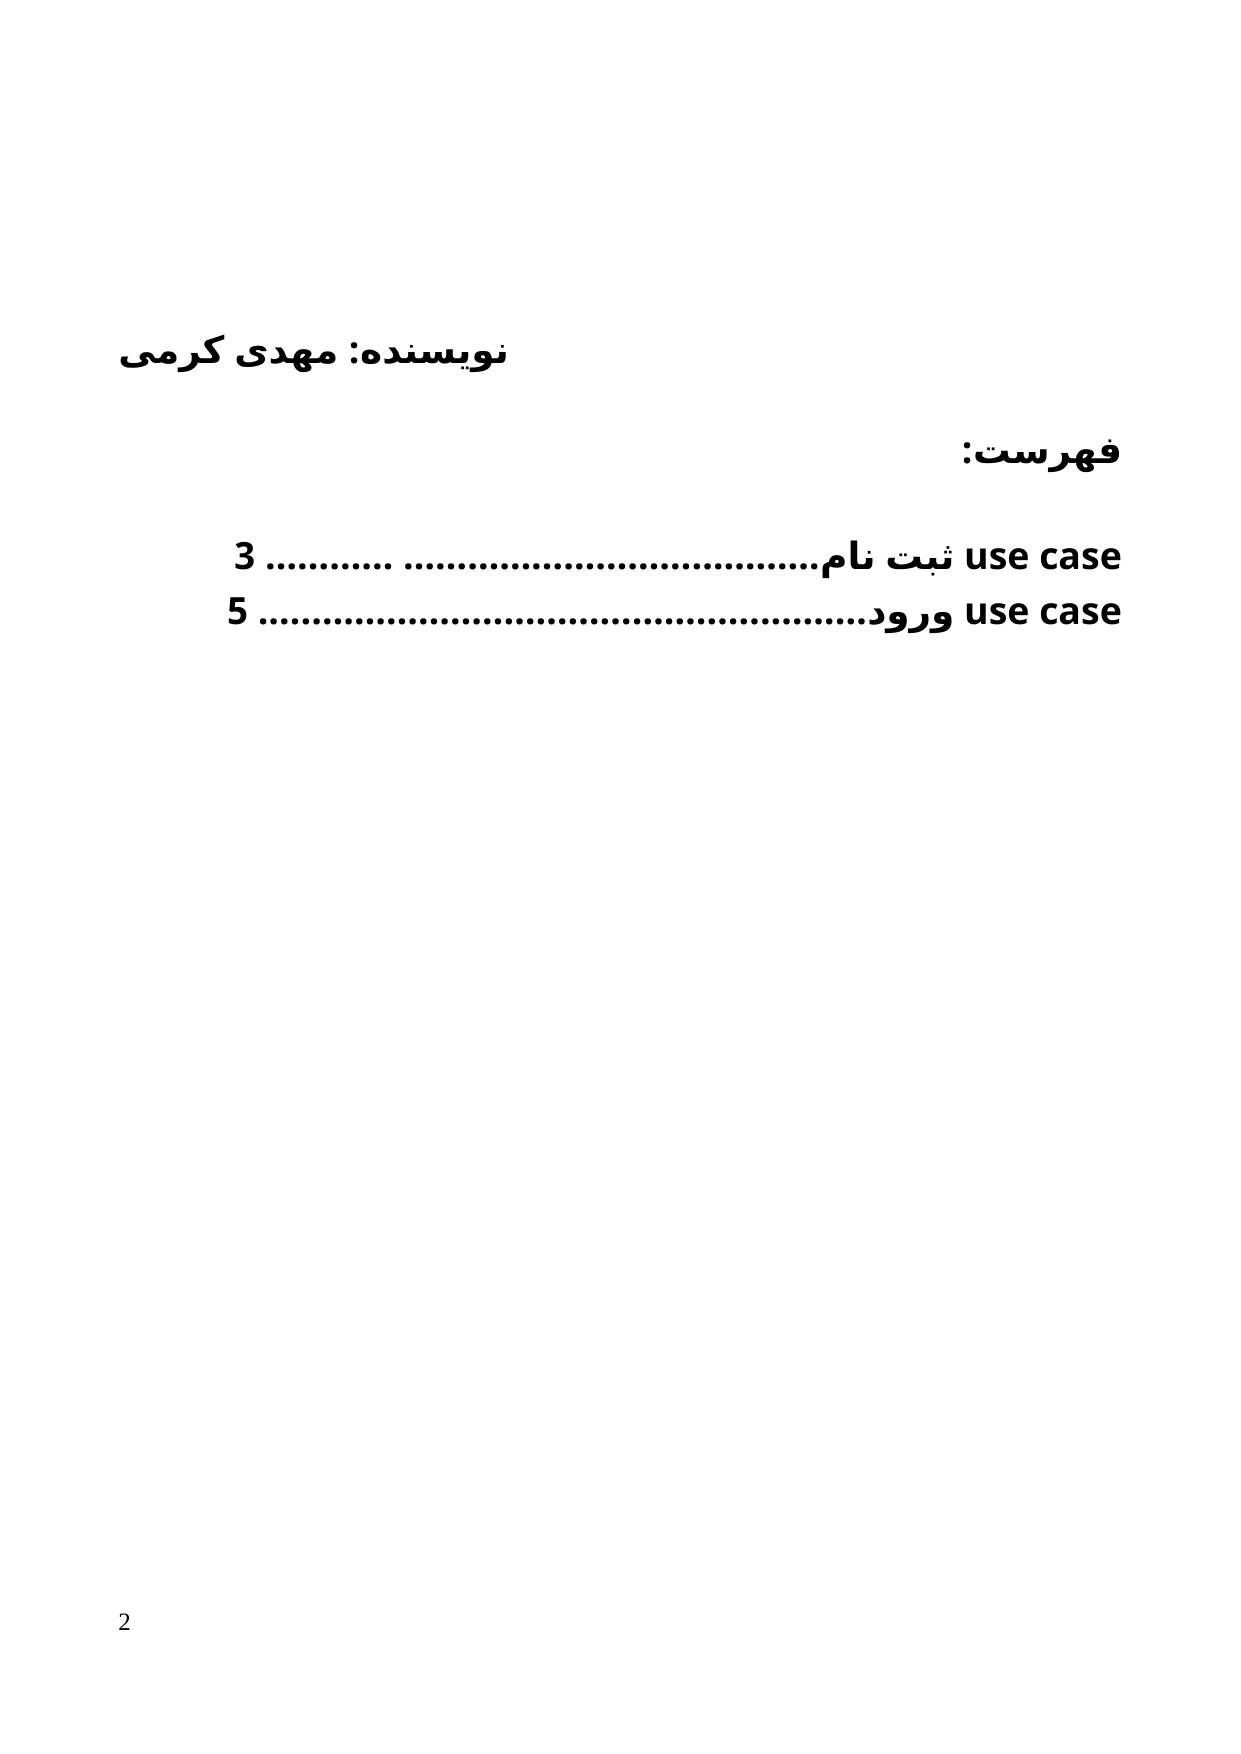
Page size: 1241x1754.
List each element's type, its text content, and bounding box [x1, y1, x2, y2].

text use case ورود……….…………………………………….…. 5 [118, 584, 1122, 640]
text use case ثبت نام………………………………… ………… 3 [118, 529, 1122, 584]
text نویسنده: مهدی کرمی [118, 329, 1122, 378]
text فهرست: [118, 429, 1122, 478]
